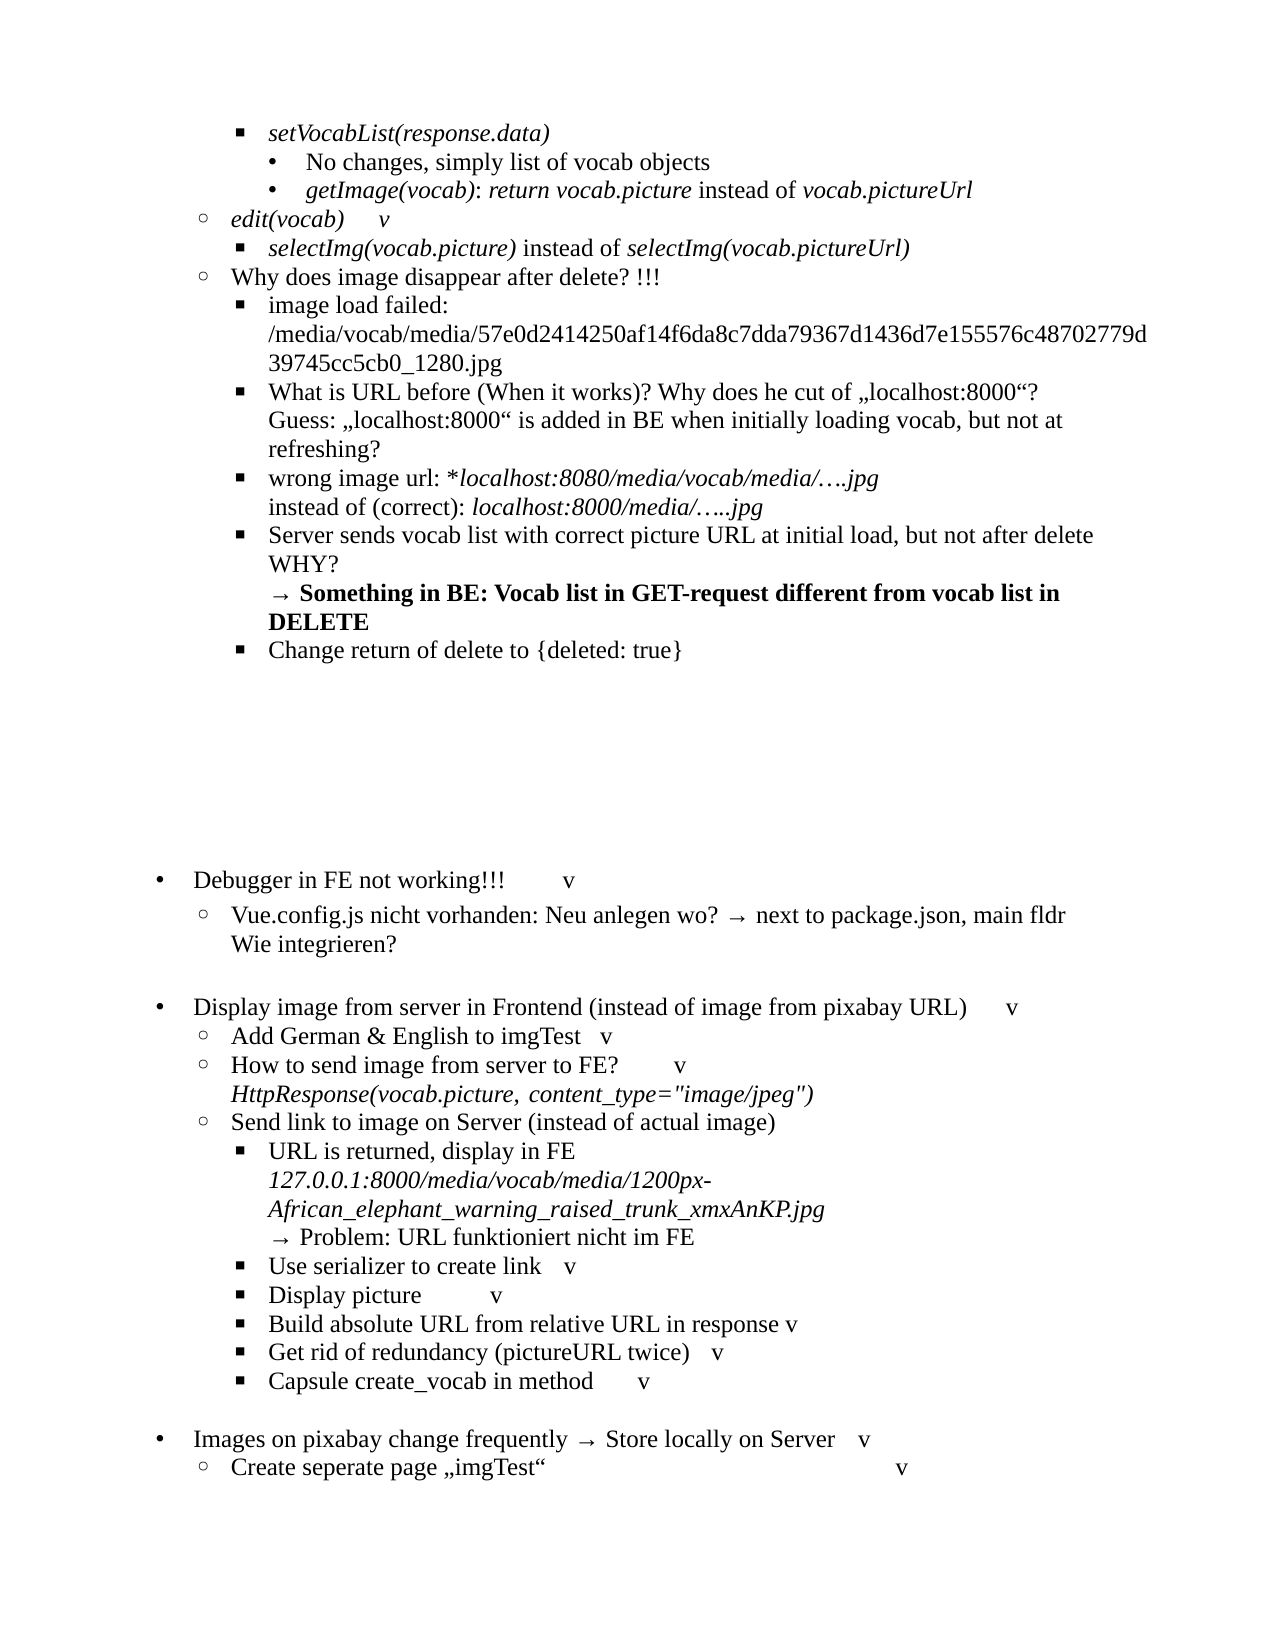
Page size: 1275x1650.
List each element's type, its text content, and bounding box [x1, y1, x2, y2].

list Debugger in FE not working!!! v [156, 866, 1157, 894]
list What is URL before (When it works)? Why does he cut of „localhost:8000“? Guess: „localhost:8000“ is added in BE when initially loading vocab, but not at refreshing? [231, 377, 1157, 463]
list Get rid of redundancy (pictureURL twice) v [231, 1337, 1157, 1366]
list Send link to image on Server (instead of actual image) [193, 1107, 1157, 1136]
list Use serializer to create link v [231, 1251, 1157, 1280]
list No changes, simply list of vocab objects [268, 147, 1157, 176]
list Add German & English to imgTest v [193, 1021, 1157, 1050]
list setVocabList(response.data) [231, 118, 1157, 147]
list Images on pixabay change frequently → Store locally on Server v [156, 1424, 1157, 1452]
list Display picture v [231, 1280, 1157, 1309]
list How to send image from server to FE? v HttpResponse(vocab.picture, content_type="image/jpeg") [193, 1050, 1157, 1107]
list getImage(vocab): return vocab.picture instead of vocab.pictureUrl [268, 176, 1157, 204]
list image load failed: /media/vocab/media/57e0d2414250af14f6da8c7dda79367d1436d7e155576c48702779d39745cc5cb0_1280.jpg [231, 291, 1157, 377]
list Build absolute URL from relative URL in response v [231, 1309, 1157, 1337]
list edit(vocab) v [193, 204, 1157, 233]
list selectImg(vocab.picture) instead of selectImg(vocab.pictureUrl) [231, 233, 1157, 262]
list Vue.config.js nicht vorhanden: Neu anlegen wo? → next to package.json, main fldr Wie integrieren? [193, 900, 1157, 958]
list Display image from server in Frontend (instead of image from pixabay URL) v [156, 992, 1157, 1021]
list wrong image url: *localhost:8080/media/vocab/media/….jpg instead of (correct): localhost:8000/media/…..jpg [231, 463, 1157, 521]
list Create seperate page „imgTest“ v [193, 1452, 1157, 1481]
list URL is returned, display in FE 127.0.0.1:8000/media/vocab/media/1200px-African_elephant_warning_raised_trunk_xmxAnKP.jpg → Problem: URL funktioniert nicht im FE [231, 1136, 1157, 1251]
list Capsule create_vocab in method v [231, 1366, 1157, 1395]
list Server sends vocab list with correct picture URL at initial load, but not after delete WHY? → Something in BE: Vocab list in GET-request different from vocab list in DELETE [231, 521, 1157, 636]
list Change return of delete to {deleted: true} [231, 636, 1157, 664]
list Why does image disappear after delete? !!! [193, 262, 1157, 291]
